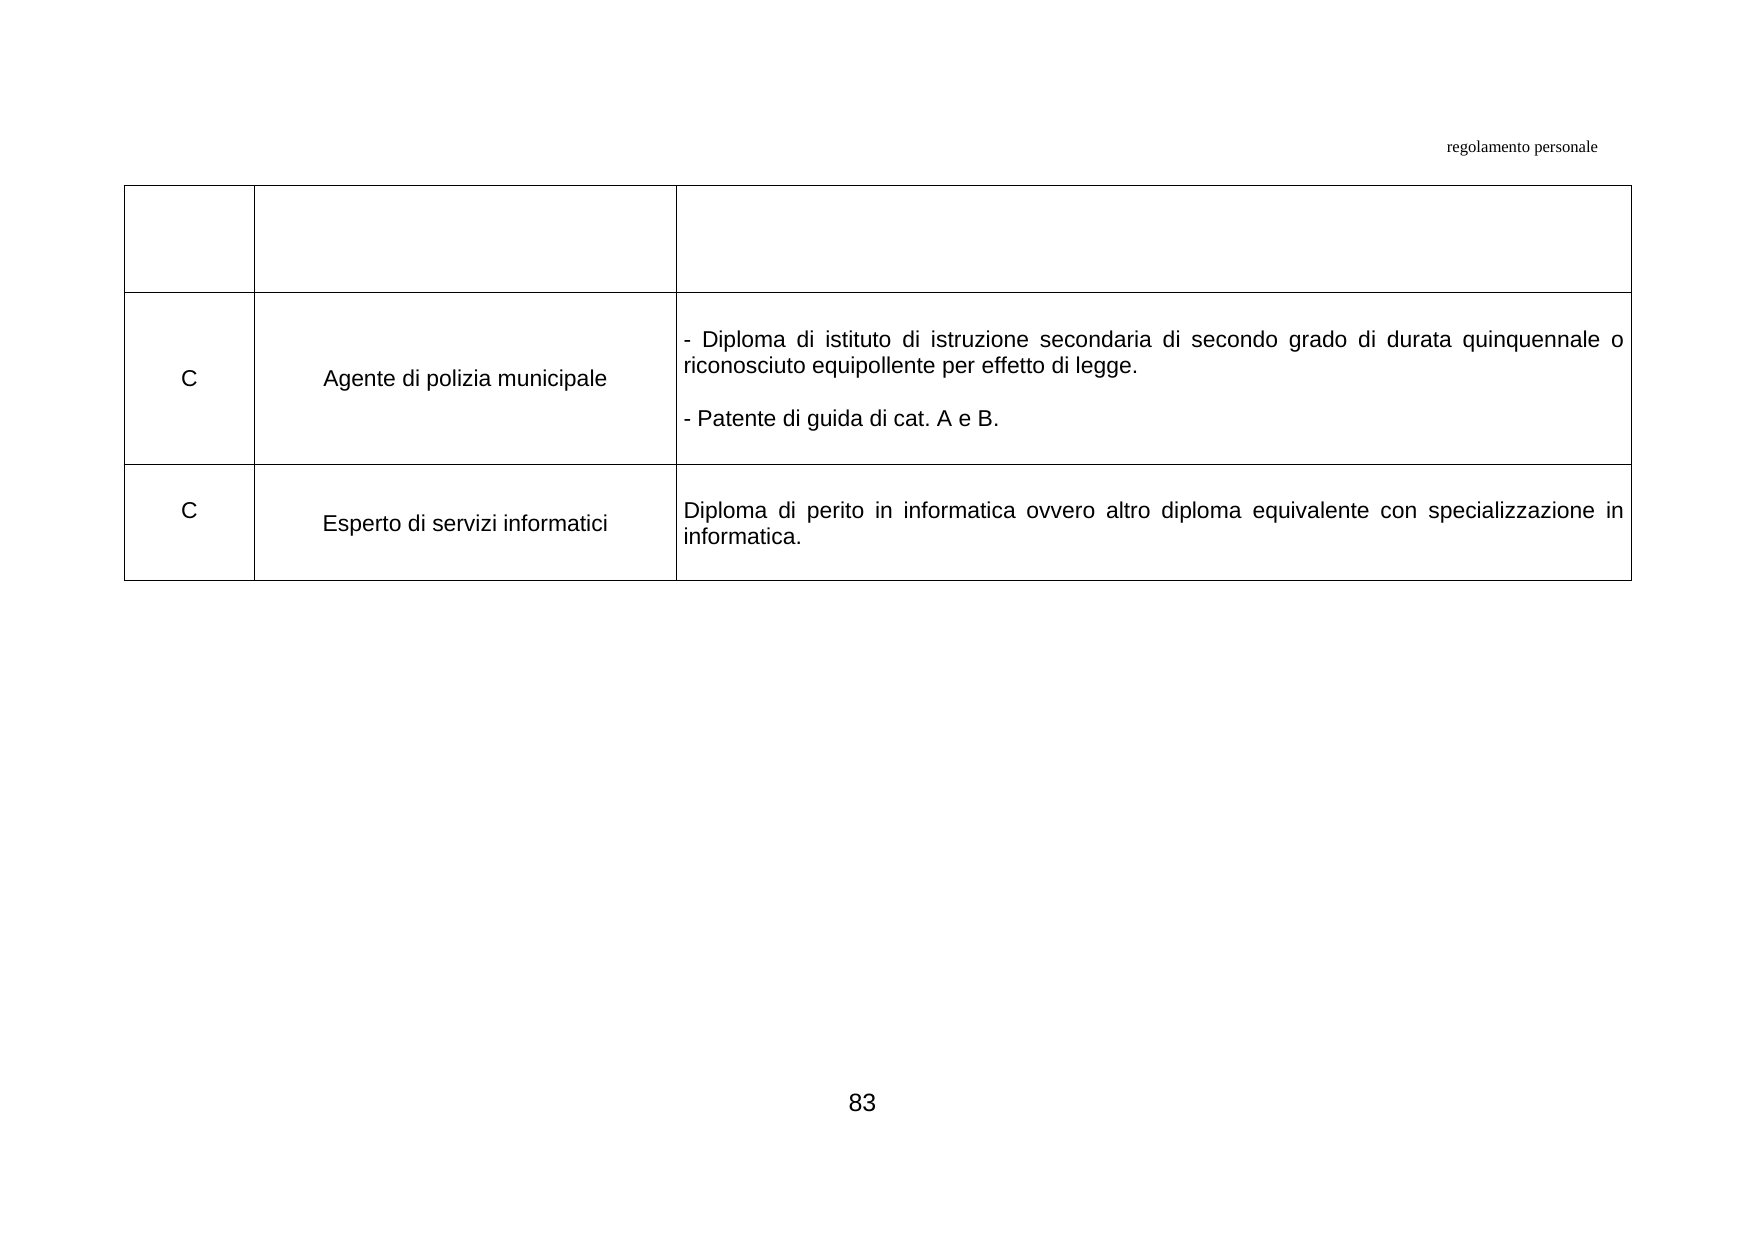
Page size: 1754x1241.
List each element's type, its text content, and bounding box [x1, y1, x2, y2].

table_cell Diploma di perito in informatica ovvero altro diploma equivalente con specializzazione in informatica. [677, 465, 1631, 580]
table_cell Esperto di servizi informatici [255, 465, 676, 580]
table_cell - Diploma di istituto di istruzione secondaria di secondo grado di durata quinquennale o riconosciuto equipollente per effetto di legge. - Patente di guida di cat. A e B. [677, 293, 1631, 464]
table_cell [125, 186, 254, 292]
table_cell C [125, 465, 254, 580]
table_cell Agente di polizia municipale [255, 293, 676, 464]
table_cell [677, 186, 1631, 292]
table_cell [255, 186, 676, 292]
table_cell C [125, 293, 254, 464]
